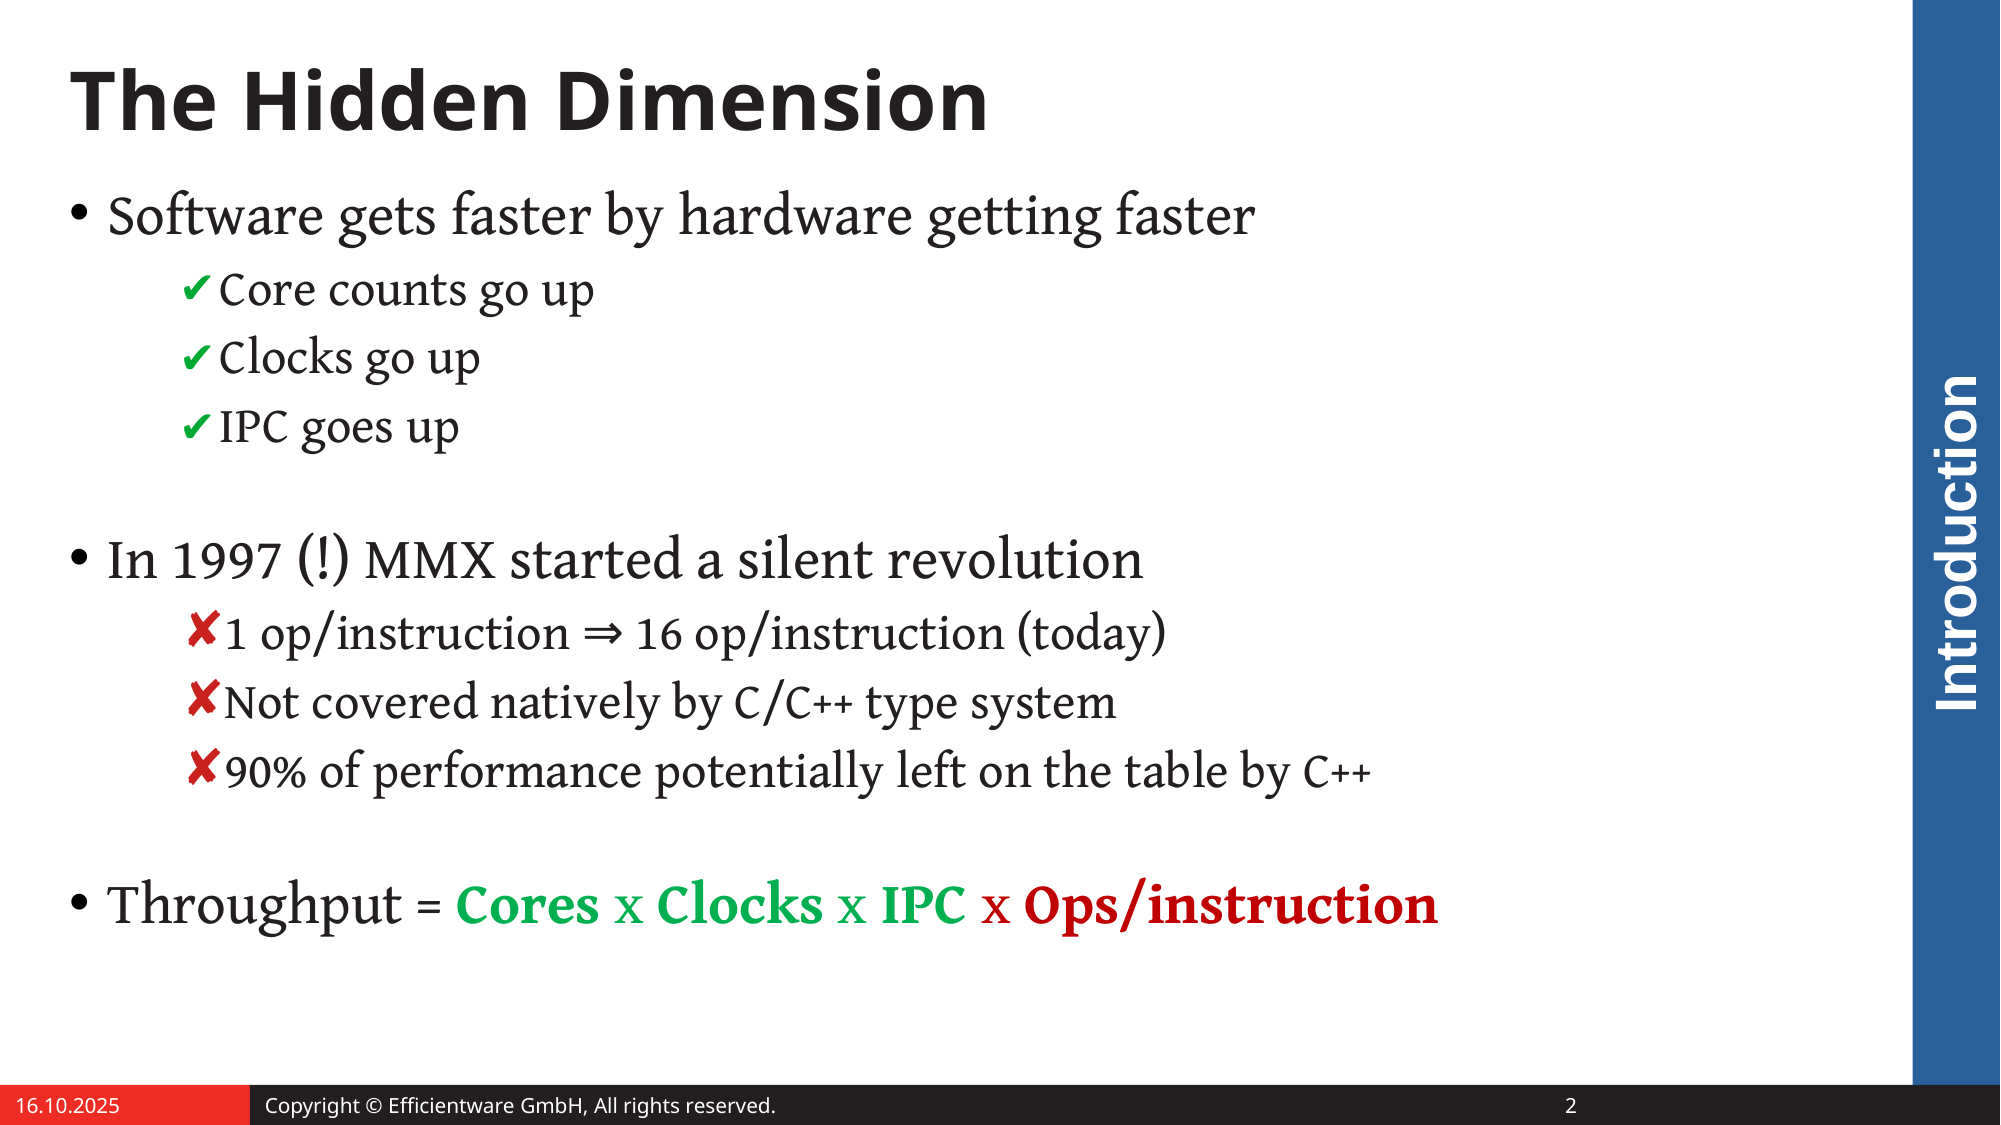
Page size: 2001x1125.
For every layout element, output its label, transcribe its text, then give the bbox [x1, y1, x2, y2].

text_box Introduction [1912, 0, 2000, 1084]
list Software gets faster by hardware getting faster Core counts go up Clocks go up IPC goes up In 1997 (!) MMX started a silent revolution 1 op/instruction ⇒ 16 op/instruction (today) Not covered natively by C/C++ type system 90% of performance potentially left on the table by C++ Throughput = Cores x Clocks x IPC x Ops/instruction [55, 176, 1912, 1063]
slide_number [1550, 1084, 2000, 1125]
slide_number 16.10.2025 [0, 1084, 249, 1125]
title The Hidden Dimension [55, 52, 1912, 156]
footer Copyright © Efficientware GmbH, All rights reserved. [249, 1084, 1550, 1125]
